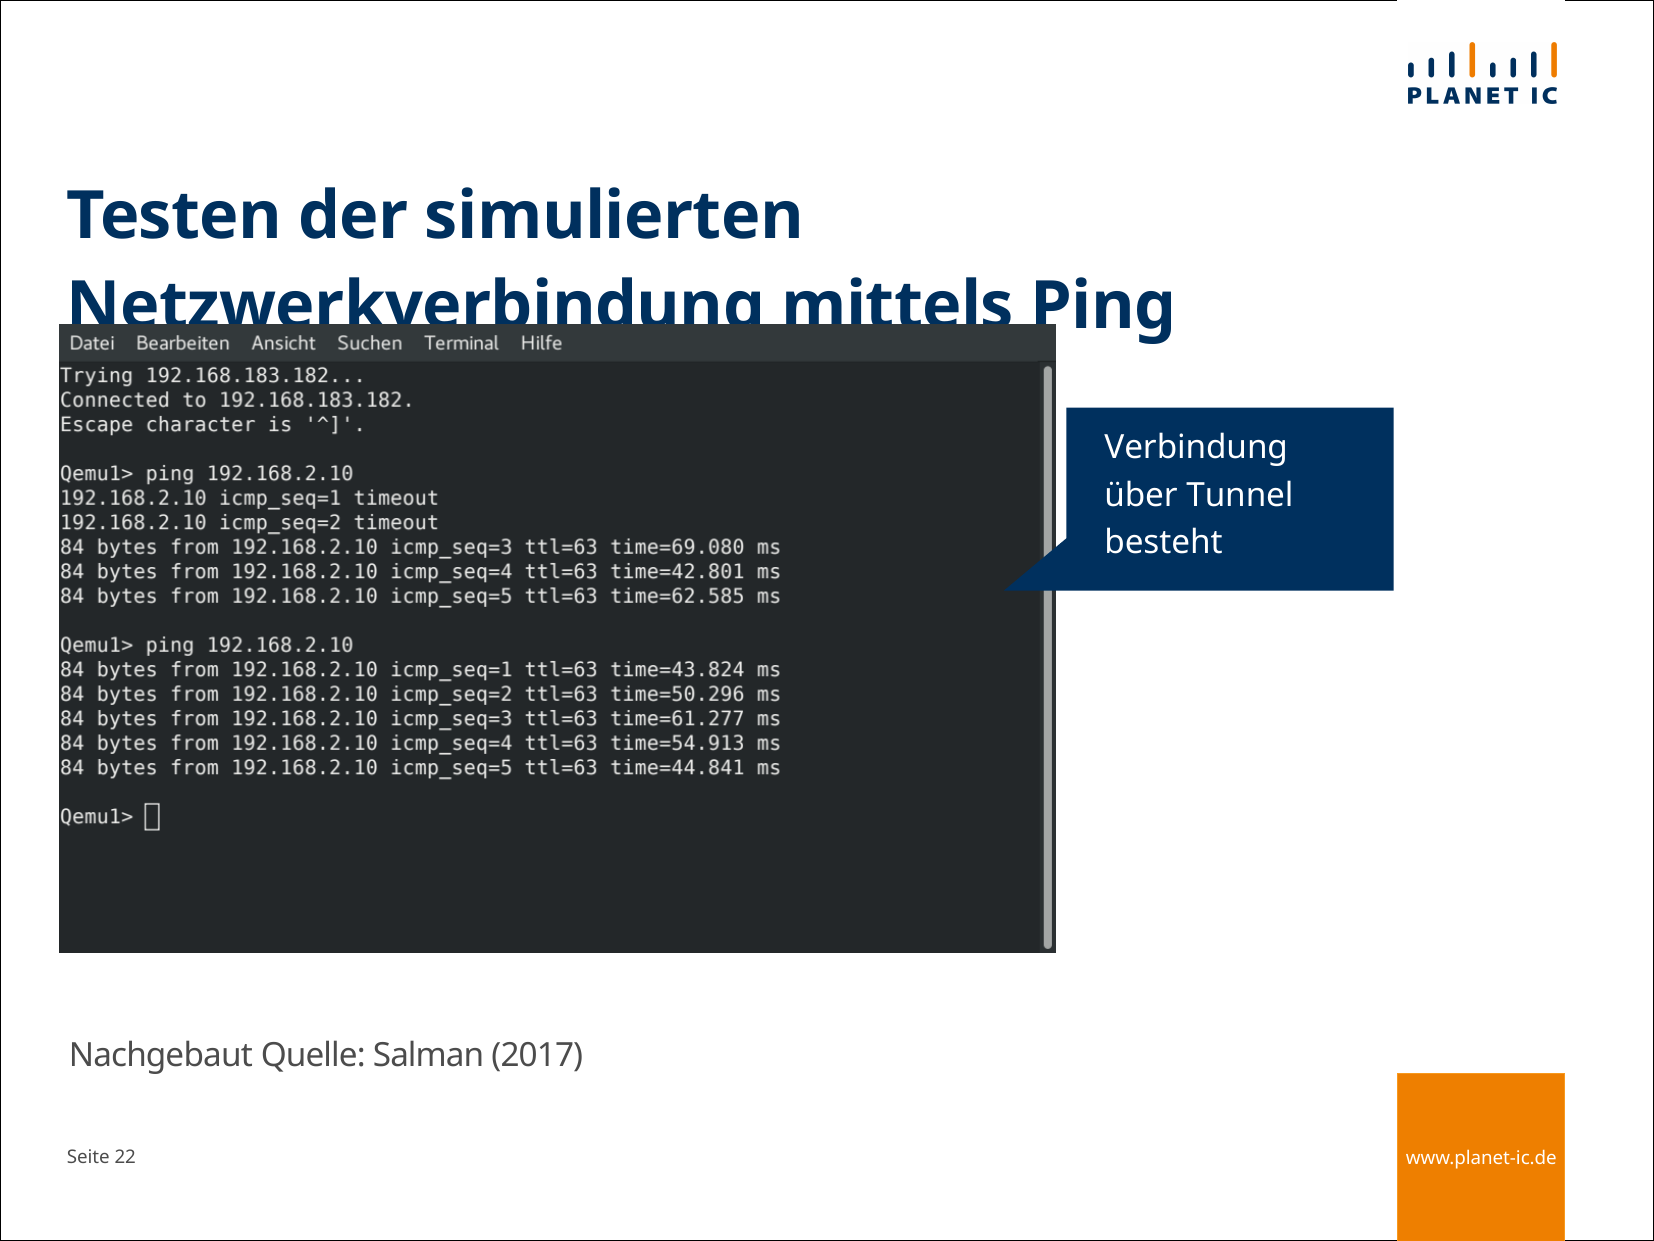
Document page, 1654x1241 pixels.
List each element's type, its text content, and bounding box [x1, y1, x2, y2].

text_box Verbindung über Tunnel besteht [1104, 421, 1359, 573]
text_box [1003, 407, 1394, 591]
picture [59, 324, 1056, 953]
text_box Testen der simulierten Netzwerkverbindung mittels Ping [66, 166, 1332, 231]
text_box Nachgebaut Quelle: Salman (2017) [68, 1027, 1048, 1087]
picture [1408, 42, 1557, 104]
